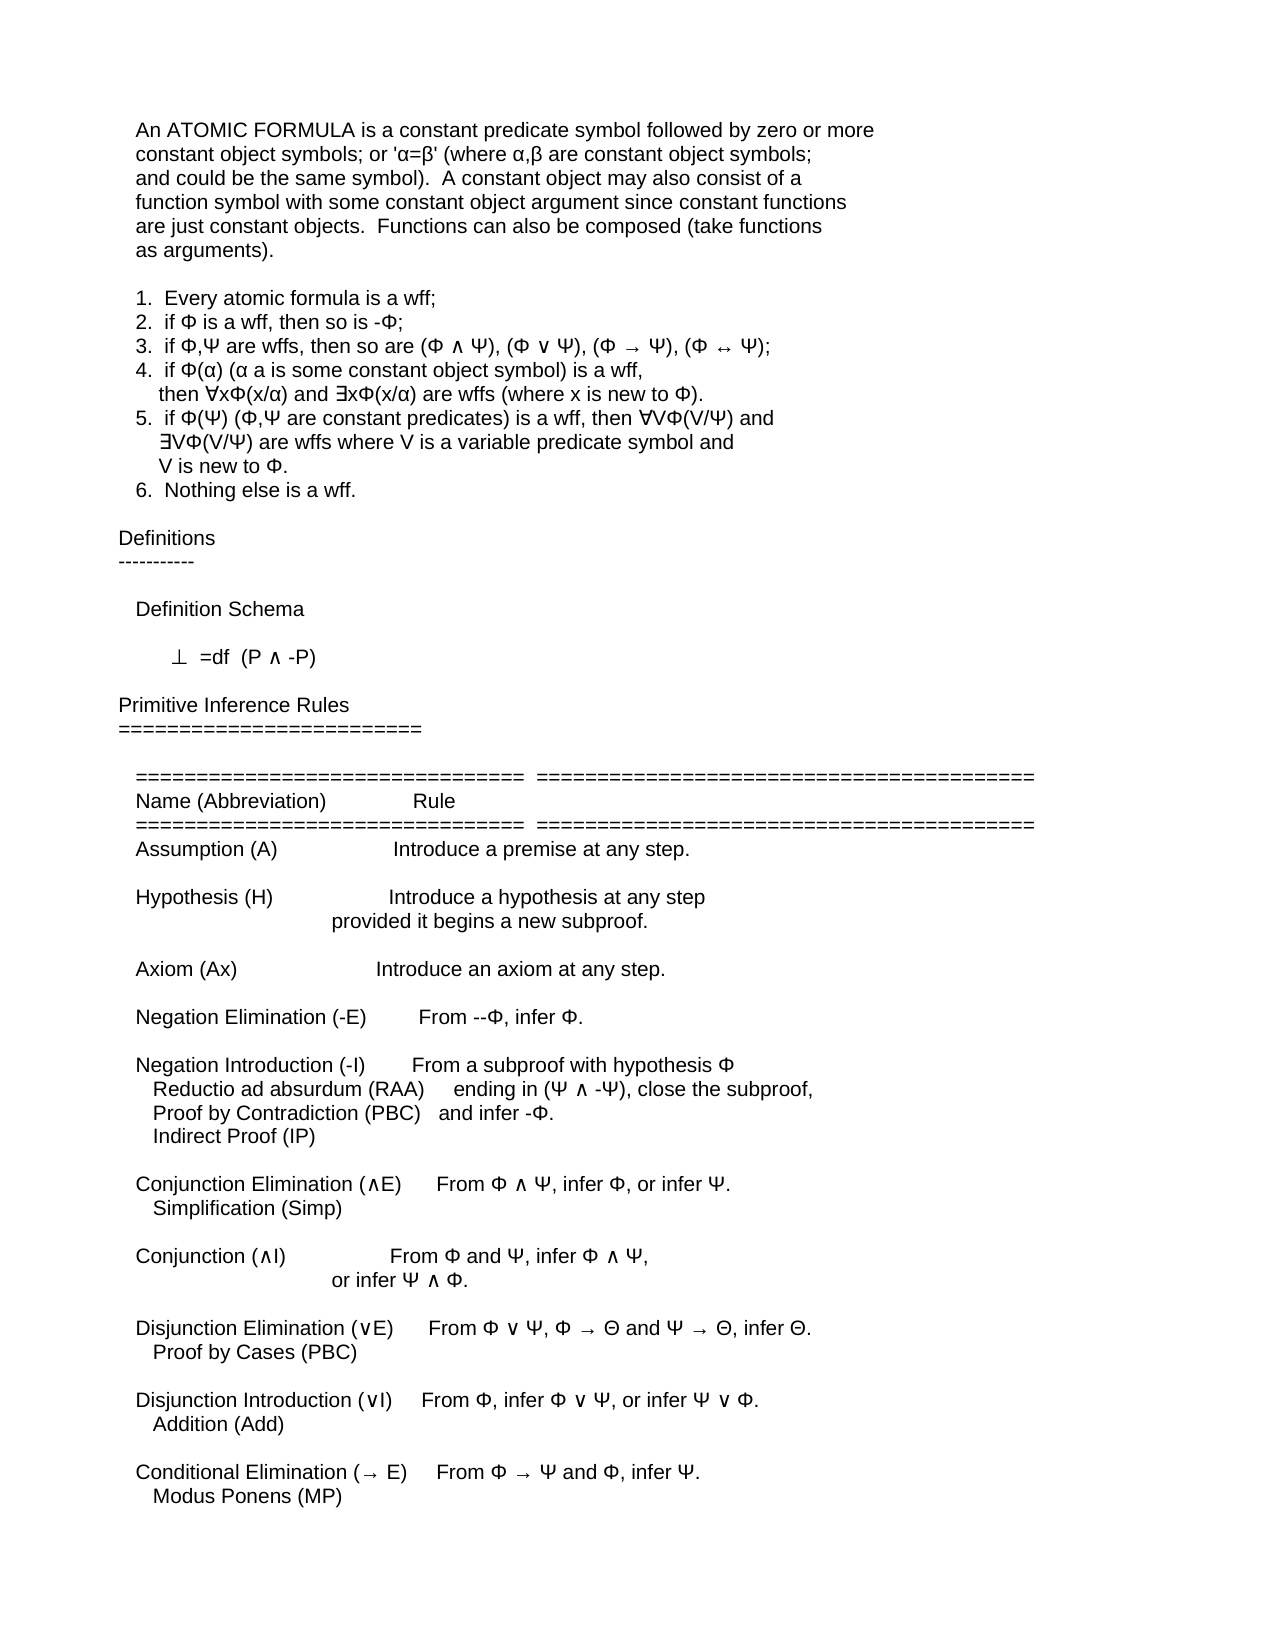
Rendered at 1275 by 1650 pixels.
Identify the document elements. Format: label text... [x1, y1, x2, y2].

text ⊥ =df (P ∧ -P) [118, 645, 1157, 669]
text then ∀xΦ(x/α) and ∃xΦ(x/α) are wffs (where x is new to Φ). [118, 382, 1157, 406]
text Modus Ponens (MP) [118, 1484, 1157, 1508]
text Definition Schema [118, 597, 1157, 621]
text 5. if Φ(Ψ) (Φ,Ψ are constant predicates) is a wff, then ∀VΦ(V/Ψ) and [118, 406, 1157, 429]
text Proof by Contradiction (PBC) and infer -Φ. [118, 1100, 1157, 1124]
text Assumption (A) Introduce a premise at any step. [118, 837, 1157, 861]
text function symbol with some constant object argument since constant functions [118, 190, 1157, 214]
text ∃VΦ(V/Ψ) are wffs where V is a variable predicate symbol and [118, 429, 1157, 453]
text Conditional Elimination (→ E) From Φ → Ψ and Φ, infer Ψ. [118, 1460, 1157, 1484]
text Hypothesis (H) Introduce a hypothesis at any step [118, 885, 1157, 909]
text Simplification (Simp) [118, 1196, 1157, 1220]
text V is new to Φ. [118, 453, 1157, 477]
text constant object symbols; or 'α=β' (where α,β are constant object symbols; [118, 142, 1157, 166]
text 2. if Φ is a wff, then so is -Φ; [118, 310, 1157, 334]
text Reductio ad absurdum (RAA) ending in (Ψ ∧ -Ψ), close the subproof, [118, 1076, 1157, 1100]
text Negation Introduction (-I) From a subproof with hypothesis Φ [118, 1052, 1157, 1076]
text ========================= [118, 717, 1157, 741]
text Definitions [118, 525, 1157, 549]
text 3. if Φ,Ψ are wffs, then so are (Φ ∧ Ψ), (Φ ∨ Ψ), (Φ → Ψ), (Φ ↔ Ψ); [118, 334, 1157, 358]
text are just constant objects. Functions can also be composed (take functions [118, 214, 1157, 238]
text Proof by Cases (PBC) [118, 1340, 1157, 1364]
text ================================ ========================================= [118, 813, 1157, 837]
text Axiom (Ax) Introduce an axiom at any step. [118, 957, 1157, 981]
text ================================ ========================================= [118, 765, 1157, 789]
text and could be the same symbol). A constant object may also consist of a [118, 166, 1157, 190]
text ----------- [118, 549, 1157, 573]
text Disjunction Introduction (∨I) From Φ, infer Φ ∨ Ψ, or infer Ψ ∨ Φ. [118, 1388, 1157, 1412]
text Conjunction Elimination (∧E) From Φ ∧ Ψ, infer Φ, or infer Ψ. [118, 1172, 1157, 1196]
text Conjunction (∧I) From Φ and Ψ, infer Φ ∧ Ψ, [118, 1244, 1157, 1268]
text Disjunction Elimination (∨E) From Φ ∨ Ψ, Φ → Θ and Ψ → Θ, infer Θ. [118, 1316, 1157, 1340]
text provided it begins a new subproof. [118, 909, 1157, 933]
text Negation Elimination (-E) From --Φ, infer Φ. [118, 1004, 1157, 1028]
text An ATOMIC FORMULA is a constant predicate symbol followed by zero or more [118, 118, 1157, 142]
text Addition (Add) [118, 1412, 1157, 1436]
text Name (Abbreviation) Rule [118, 789, 1157, 813]
text 4. if Φ(α) (α a is some constant object symbol) is a wff, [118, 358, 1157, 382]
text 1. Every atomic formula is a wff; [118, 286, 1157, 310]
text Indirect Proof (IP) [118, 1124, 1157, 1148]
text or infer Ψ ∧ Φ. [118, 1268, 1157, 1292]
text 6. Nothing else is a wff. [118, 477, 1157, 501]
text as arguments). [118, 238, 1157, 262]
text Primitive Inference Rules [118, 693, 1157, 717]
